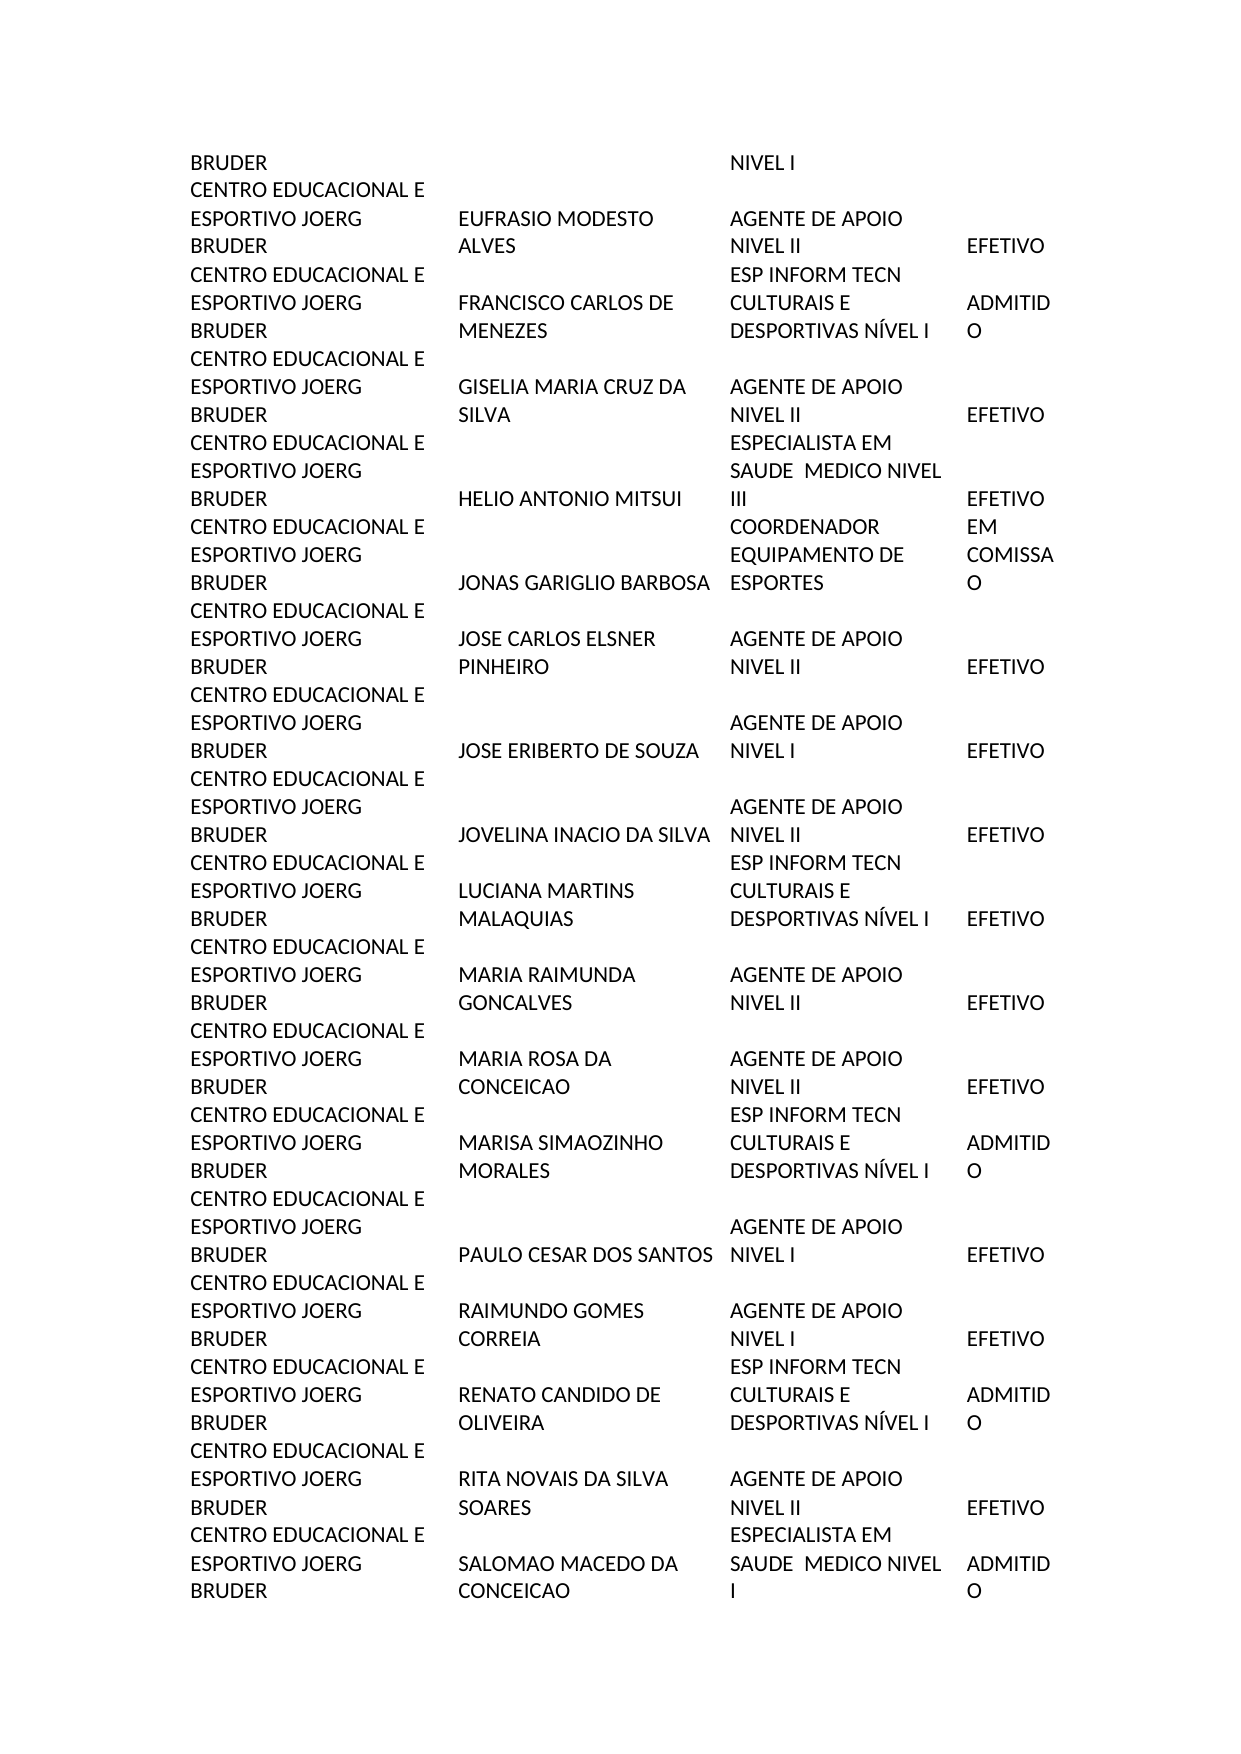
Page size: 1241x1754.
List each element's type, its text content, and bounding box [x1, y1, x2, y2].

table_cell LUCIANA MARTINS MALAQUIAS [451, 848, 722, 932]
table_cell ADMITIDO [959, 1521, 1072, 1605]
table_cell [959, 148, 1072, 176]
table_cell CENTRO EDUCACIONAL E ESPORTIVO JOERG BRUDER [183, 1353, 451, 1437]
table_cell JOSE CARLOS ELSNER PINHEIRO [451, 596, 722, 680]
table_cell CENTRO EDUCACIONAL E ESPORTIVO JOERG BRUDER [183, 344, 451, 428]
table_cell JOSE ERIBERTO DE SOUZA [451, 680, 722, 764]
table_cell NIVEL I [723, 148, 959, 176]
table_cell CENTRO EDUCACIONAL E ESPORTIVO JOERG BRUDER [183, 1269, 451, 1352]
table_cell CENTRO EDUCACIONAL E ESPORTIVO JOERG BRUDER [183, 1521, 451, 1605]
table_cell AGENTE DE APOIO NIVEL II [723, 1437, 959, 1521]
table_cell CENTRO EDUCACIONAL E ESPORTIVO JOERG BRUDER [183, 1016, 451, 1100]
table_cell ADMITIDO [959, 1353, 1072, 1437]
table_cell ADMITIDO [959, 260, 1072, 344]
table_cell MARIA ROSA DA CONCEICAO [451, 1016, 722, 1100]
table_cell [451, 148, 722, 176]
table_cell EFETIVO [959, 1016, 1072, 1100]
table_cell EFETIVO [959, 680, 1072, 764]
table_cell ESPECIALISTA EM SAUDE MEDICO NIVEL I [723, 1521, 959, 1605]
table_cell EFETIVO [959, 1184, 1072, 1268]
table_cell EFETIVO [959, 848, 1072, 932]
table_cell AGENTE DE APOIO NIVEL II [723, 764, 959, 848]
table_cell AGENTE DE APOIO NIVEL II [723, 932, 959, 1016]
table_cell AGENTE DE APOIO NIVEL I [723, 680, 959, 764]
table_cell RENATO CANDIDO DE OLIVEIRA [451, 1353, 722, 1437]
table_cell CENTRO EDUCACIONAL E ESPORTIVO JOERG BRUDER [183, 1184, 451, 1268]
table_cell EM COMISSAO [959, 512, 1072, 596]
table_cell CENTRO EDUCACIONAL E ESPORTIVO JOERG BRUDER [183, 260, 451, 344]
table_cell JOVELINA INACIO DA SILVA [451, 764, 722, 848]
table_cell EFETIVO [959, 428, 1072, 512]
table_cell COORDENADOR EQUIPAMENTO DE ESPORTES [723, 512, 959, 596]
table_cell EFETIVO [959, 764, 1072, 848]
table_cell CENTRO EDUCACIONAL E ESPORTIVO JOERG BRUDER [183, 428, 451, 512]
table_cell PAULO CESAR DOS SANTOS [451, 1184, 722, 1268]
table_cell CENTRO EDUCACIONAL E ESPORTIVO JOERG BRUDER [183, 1437, 451, 1521]
table_cell MARISA SIMAOZINHO MORALES [451, 1100, 722, 1184]
table_cell EFETIVO [959, 176, 1072, 260]
table_cell RITA NOVAIS DA SILVA SOARES [451, 1437, 722, 1521]
table_cell RAIMUNDO GOMES CORREIA [451, 1269, 722, 1352]
table_cell EUFRASIO MODESTO ALVES [451, 176, 722, 260]
table_cell FRANCISCO CARLOS DE MENEZES [451, 260, 722, 344]
table_cell HELIO ANTONIO MITSUI [451, 428, 722, 512]
table_cell EFETIVO [959, 344, 1072, 428]
table_cell CENTRO EDUCACIONAL E ESPORTIVO JOERG BRUDER [183, 596, 451, 680]
table_cell ADMITIDO [959, 1100, 1072, 1184]
table_cell MARIA RAIMUNDA GONCALVES [451, 932, 722, 1016]
table_cell CENTRO EDUCACIONAL E ESPORTIVO JOERG BRUDER [183, 1100, 451, 1184]
table_cell GISELIA MARIA CRUZ DA SILVA [451, 344, 722, 428]
table_cell EFETIVO [959, 1437, 1072, 1521]
table_cell EFETIVO [959, 596, 1072, 680]
table_cell EFETIVO [959, 1269, 1072, 1352]
table_cell ESP INFORM TECN CULTURAIS E DESPORTIVAS NÍVEL I [723, 848, 959, 932]
table_cell EFETIVO [959, 932, 1072, 1016]
table_cell CENTRO EDUCACIONAL E ESPORTIVO JOERG BRUDER [183, 932, 451, 1016]
table_cell ESP INFORM TECN CULTURAIS E DESPORTIVAS NÍVEL I [723, 260, 959, 344]
table_cell CENTRO EDUCACIONAL E ESPORTIVO JOERG BRUDER [183, 512, 451, 596]
table_cell ESPECIALISTA EM SAUDE MEDICO NIVEL III [723, 428, 959, 512]
table_cell CENTRO EDUCACIONAL E ESPORTIVO JOERG BRUDER [183, 848, 451, 932]
table_cell JONAS GARIGLIO BARBOSA [451, 512, 722, 596]
table_cell AGENTE DE APOIO NIVEL II [723, 1016, 959, 1100]
table_cell AGENTE DE APOIO NIVEL I [723, 1269, 959, 1352]
table_cell ESP INFORM TECN CULTURAIS E DESPORTIVAS NÍVEL I [723, 1100, 959, 1184]
table_cell BRUDER [183, 148, 451, 176]
table_cell CENTRO EDUCACIONAL E ESPORTIVO JOERG BRUDER [183, 176, 451, 260]
table_cell CENTRO EDUCACIONAL E ESPORTIVO JOERG BRUDER [183, 764, 451, 848]
table_cell SALOMAO MACEDO DA CONCEICAO [451, 1521, 722, 1605]
table_cell AGENTE DE APOIO NIVEL II [723, 176, 959, 260]
table_cell AGENTE DE APOIO NIVEL I [723, 1184, 959, 1268]
table_cell AGENTE DE APOIO NIVEL II [723, 596, 959, 680]
table_cell ESP INFORM TECN CULTURAIS E DESPORTIVAS NÍVEL I [723, 1353, 959, 1437]
table_cell AGENTE DE APOIO NIVEL II [723, 344, 959, 428]
table_cell CENTRO EDUCACIONAL E ESPORTIVO JOERG BRUDER [183, 680, 451, 764]
